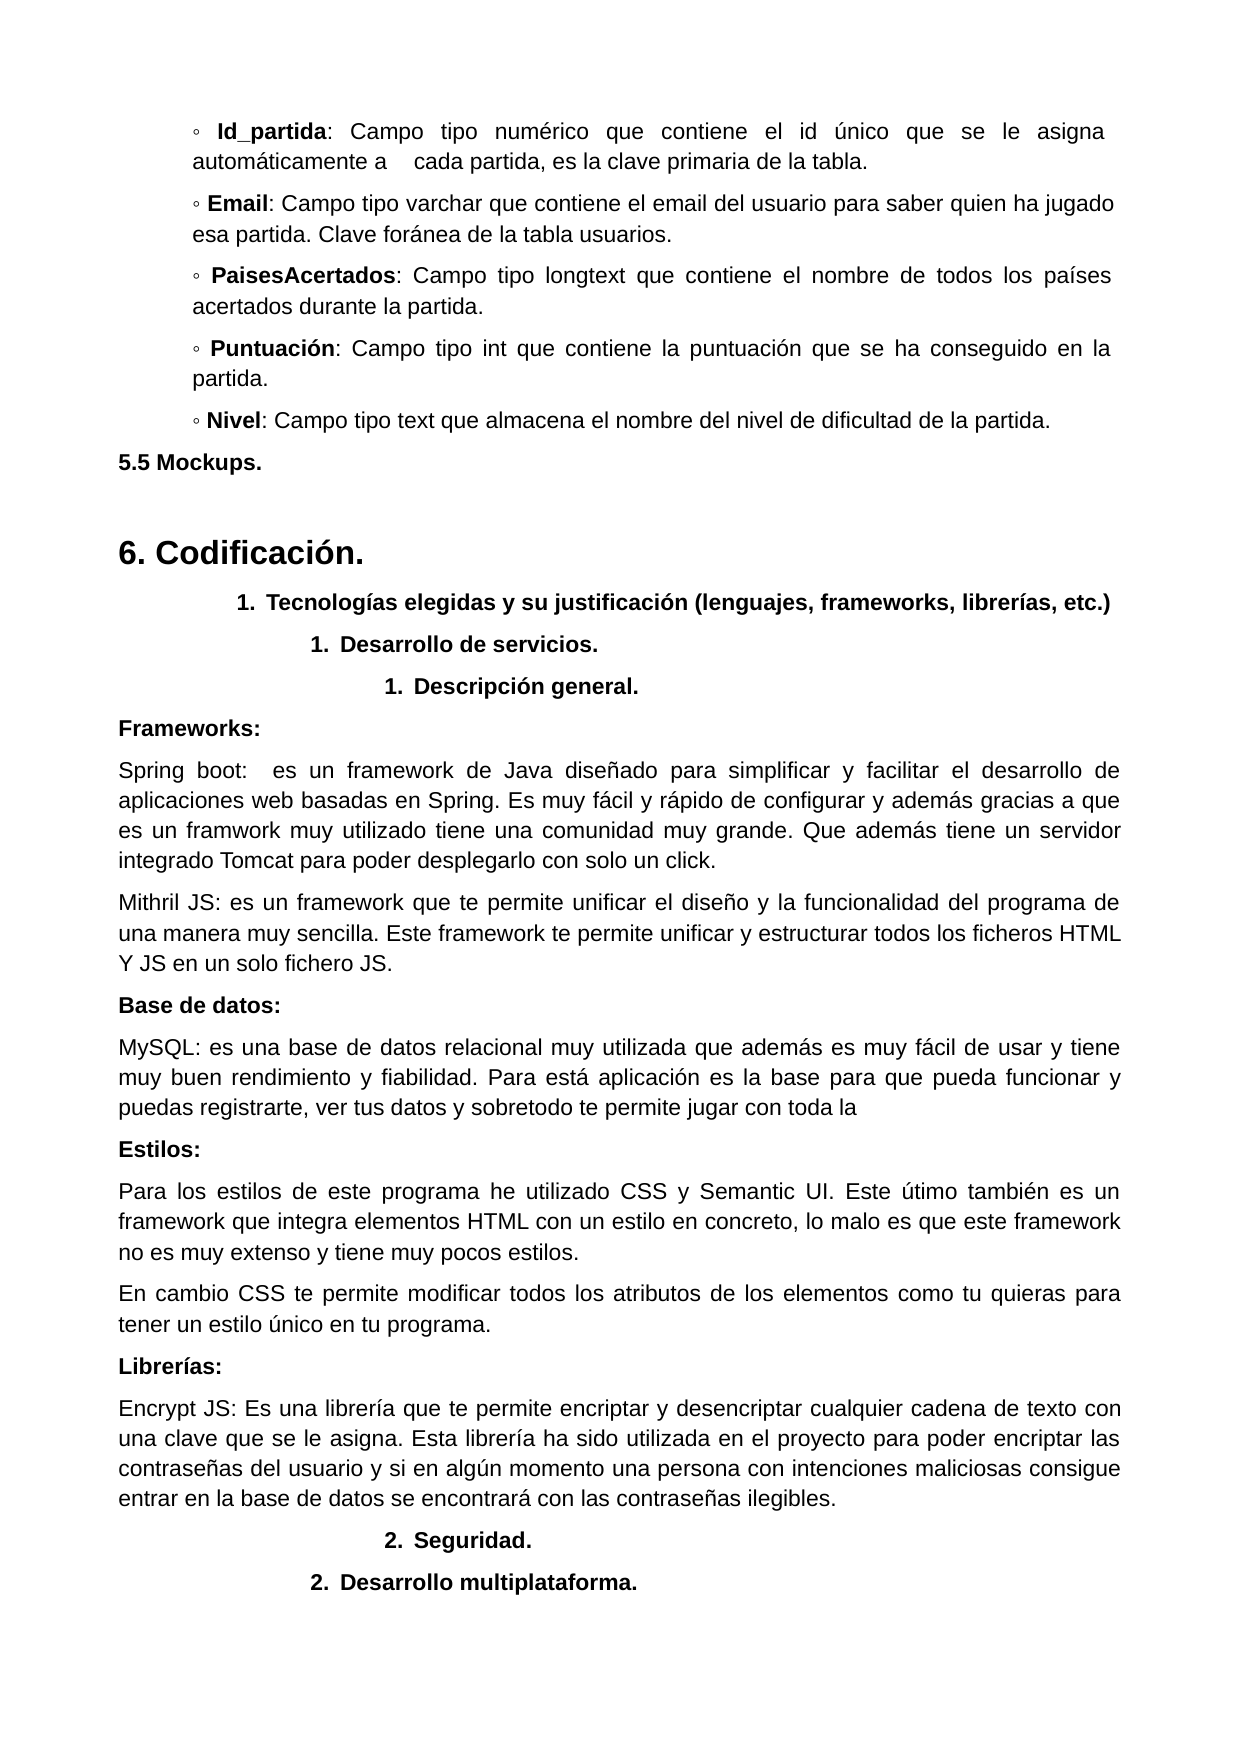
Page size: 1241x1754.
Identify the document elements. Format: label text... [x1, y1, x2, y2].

text Encrypt JS: Es una librería que te permite encriptar y desencriptar cualquier cadena de texto con una clave que se le asigna. Esta librería ha sido utilizada en el proyecto para poder encriptar las contraseñas del usuario y si en algún momento una persona con intenciones maliciosas consigue entrar en la base de datos se encontrará con las contraseñas ilegibles. [118, 1394, 1122, 1512]
list Desarrollo de servicios. [310, 631, 1122, 657]
text 5.5 Mockups. [118, 449, 1122, 475]
list Seguridad. [384, 1527, 1122, 1553]
text Frameworks: [118, 715, 1122, 741]
text Librerías: [118, 1353, 1122, 1379]
text ◦ Id_partida: Campo tipo numérico que contiene el id único que se le asigna automáticamente a cada partida, es la clave primaria de la tabla. [118, 118, 1122, 175]
list Desarrollo multiplataforma. [310, 1569, 1122, 1596]
text Para los estilos de este programa he utilizado CSS y Semantic UI. Este útimo también es un framework que integra elementos HTML con un estilo en concreto, lo malo es que este framework no es muy extenso y tiene muy pocos estilos. [118, 1178, 1122, 1265]
text ◦ PaisesAcertados: Campo tipo longtext que contiene el nombre de todos los países acertados durante la partida. [118, 262, 1122, 319]
text Spring boot: es un framework de Java diseñado para simplificar y facilitar el desarrollo de aplicaciones web basadas en Spring. Es muy fácil y rápido de configurar y además gracias a que es un framwork muy utilizado tiene una comunidad muy grande. Que además tiene un servidor integrado Tomcat para poder desplegarlo con solo un click. [118, 757, 1122, 874]
text Estilos: [118, 1136, 1122, 1162]
text Base de datos: [118, 992, 1122, 1018]
text ◦ Nivel: Campo tipo text que almacena el nombre del nivel de dificultad de la partida. [118, 407, 1122, 433]
text 6. Codificación. [118, 533, 1122, 571]
text ◦ Puntuación: Campo tipo int que contiene la puntuación que se ha conseguido en la partida. [118, 335, 1122, 391]
text MySQL: es una base de datos relacional muy utilizada que además es muy fácil de usar y tiene muy buen rendimiento y fiabilidad. Para está aplicación es la base para que pueda funcionar y puedas registrarte, ver tus datos y sobretodo te permite jugar con toda la [118, 1034, 1122, 1120]
text En cambio CSS te permite modificar todos los atributos de los elementos como tu quieras para tener un estilo único en tu programa. [118, 1280, 1122, 1337]
text Mithril JS: es un framework que te permite unificar el diseño y la funcionalidad del programa de una manera muy sencilla. Este framework te permite unificar y estructurar todos los ficheros HTML Y JS en un solo fichero JS. [118, 889, 1122, 976]
list Descripción general. [384, 673, 1122, 699]
list Tecnologías elegidas y su justificación (lenguajes, frameworks, librerías, etc.) [236, 589, 1122, 615]
text ◦ Email: Campo tipo varchar que contiene el email del usuario para saber quien ha jugado esa partida. Clave foránea de la tabla usuarios. [118, 190, 1122, 247]
